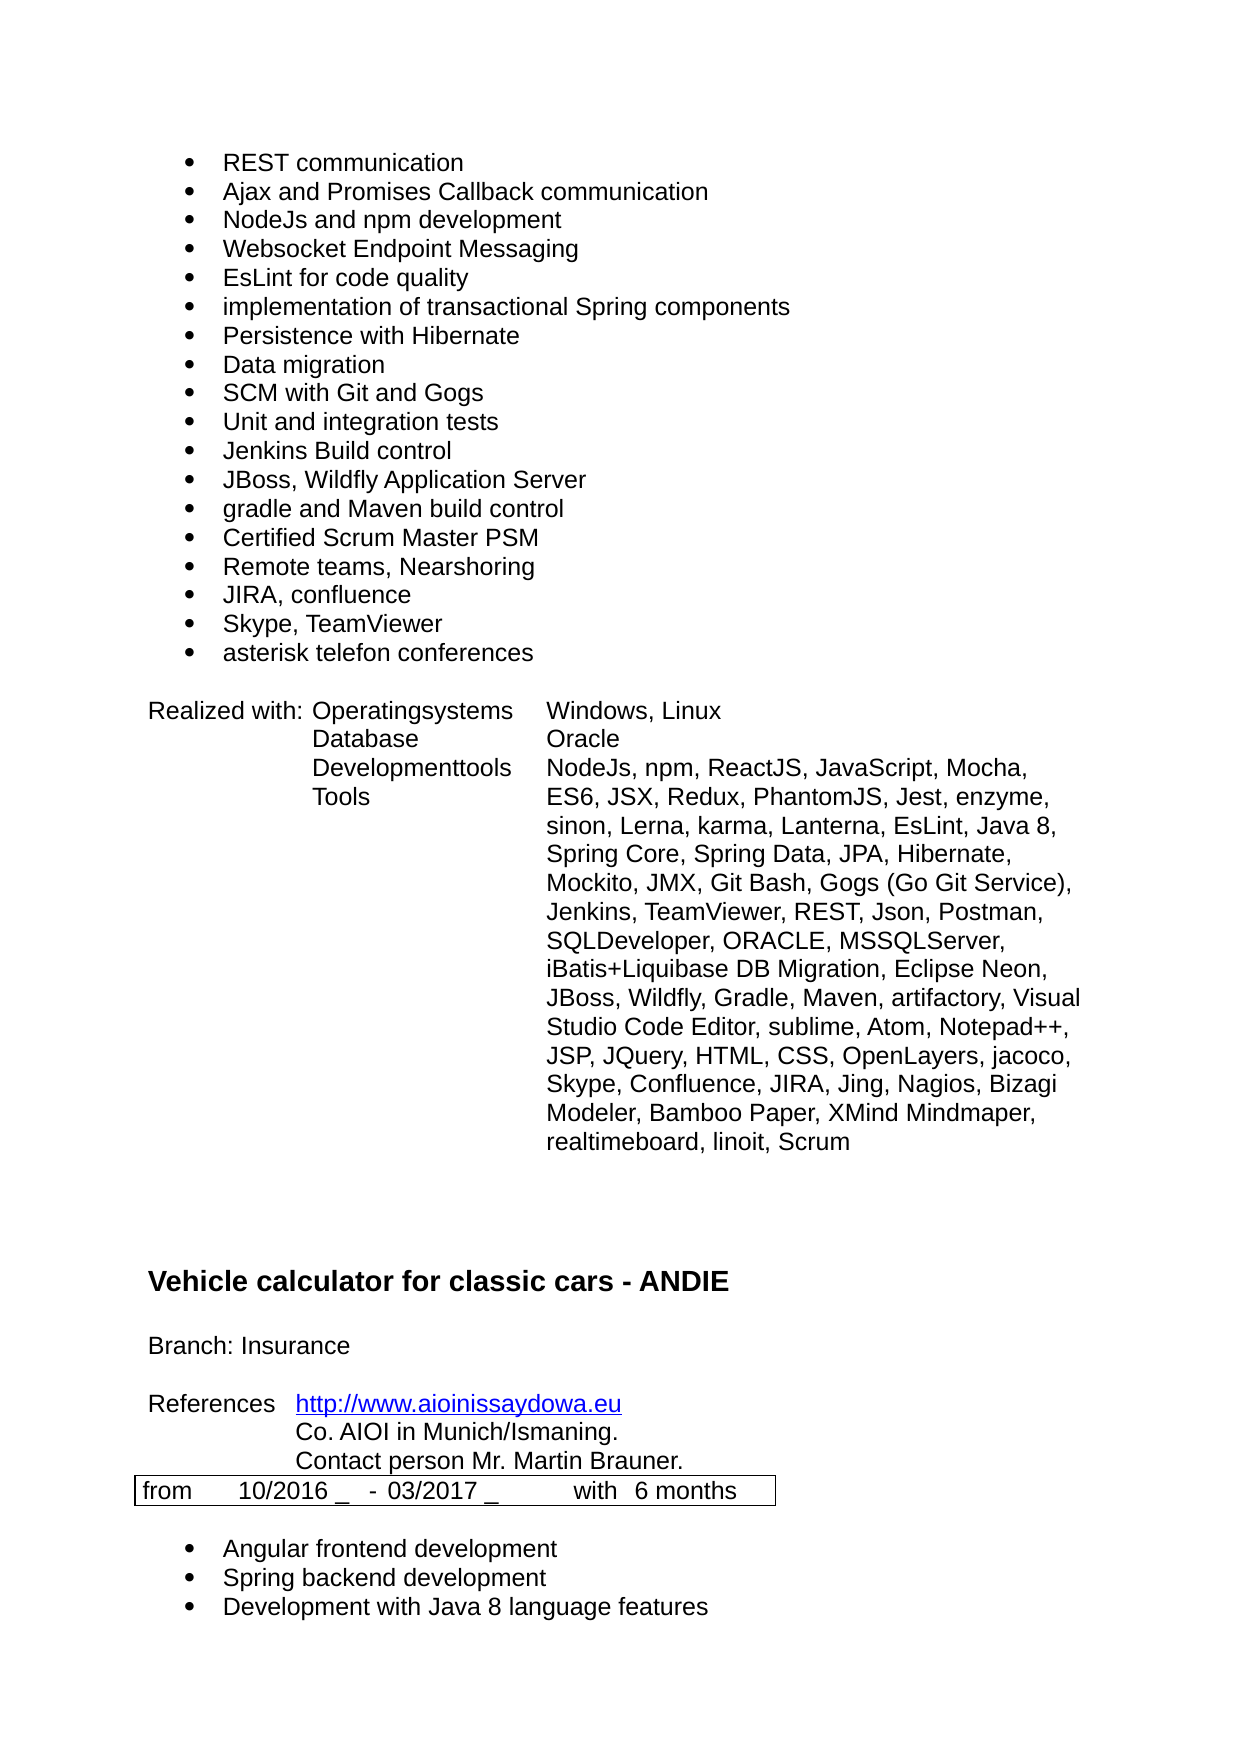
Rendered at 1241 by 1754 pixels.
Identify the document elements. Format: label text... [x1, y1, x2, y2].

table_cell Oracle [543, 725, 1089, 753]
subtitle Vehicle calculator for classic cars - ANDIE [148, 1264, 1104, 1298]
list Development with Java 8 language features [185, 1592, 1104, 1621]
table_cell Developmenttools Tools [309, 753, 543, 1156]
table_header Windows, Linux [543, 696, 1089, 724]
list Websocket Endpoint Messaging [185, 234, 1104, 263]
text Co. AIOI in Munich/Ismaning. [221, 1417, 1104, 1446]
list SCM with Git and Gogs [185, 378, 1104, 407]
list JIRA, confluence [185, 580, 1104, 609]
table_cell NodeJs, npm, ReactJS, JavaScript, Mocha, ES6, JSX, Redux, PhantomJS, Jest, enzyme, sinon, Lerna, karma, Lanterna, EsLint, Java 8, Spring Core, Spring Data, JPA, Hibernate, Mockito, JMX, Git Bash, Gogs (Go Git Service), Jenkins, TeamViewer, REST, Json, Postman, SQLDeveloper, ORACLE, MSSQLServer, iBatis+Liquibase DB Migration, Eclipse Neon, JBoss, Wildfly, Gradle, Maven, artifactory, Visual Studio Code Editor, sublime, Atom, Notepad++, JSP, JQuery, HTML, CSS, OpenLayers, jacoco, Skype, Confluence, JIRA, Jing, Nagios, Bizagi Modeler, Bamboo Paper, XMind Mindmaper, realtimeboard, linoit, Scrum [543, 753, 1089, 1156]
text References http://www.aioinissaydowa.eu [148, 1389, 1104, 1417]
list Remote teams, Nearshoring [185, 552, 1104, 580]
table_cell [145, 725, 309, 753]
table_header from [136, 1476, 231, 1505]
list Data migration [185, 349, 1104, 378]
table_header Operatingsystems [309, 696, 543, 724]
list Persistence with Hibernate [185, 321, 1104, 349]
text Branch: Insurance [148, 1331, 1104, 1360]
table_header 10/2016 _ [231, 1476, 361, 1505]
list Jenkins Build control [185, 436, 1104, 465]
list EsLint for code quality [185, 263, 1104, 292]
table_header with [566, 1476, 627, 1505]
list Ajax and Promises Callback communication [185, 176, 1104, 205]
list Skype, TeamViewer [185, 609, 1104, 638]
list Certified Scrum Master PSM [185, 523, 1104, 552]
list JBoss, Wildfly Application Server [185, 465, 1104, 494]
table_cell [145, 753, 309, 1156]
text Contact person Mr. Martin Brauner. [221, 1446, 1104, 1475]
list gradle and Maven build control [185, 494, 1104, 523]
list Angular frontend development [185, 1534, 1104, 1563]
table_cell Database [309, 725, 543, 753]
table_header 6 months [627, 1476, 775, 1505]
table_header Realized with: [145, 696, 309, 724]
list Unit and integration tests [185, 407, 1104, 436]
list asterisk telefon conferences [185, 638, 1104, 667]
list REST communication [185, 148, 1104, 176]
list Spring backend development [185, 1563, 1104, 1592]
list NodeJs and npm development [185, 205, 1104, 234]
table_header - [361, 1476, 380, 1505]
table_header 03/2017 _ [380, 1476, 566, 1505]
list implementation of transactional Spring components [185, 292, 1104, 321]
